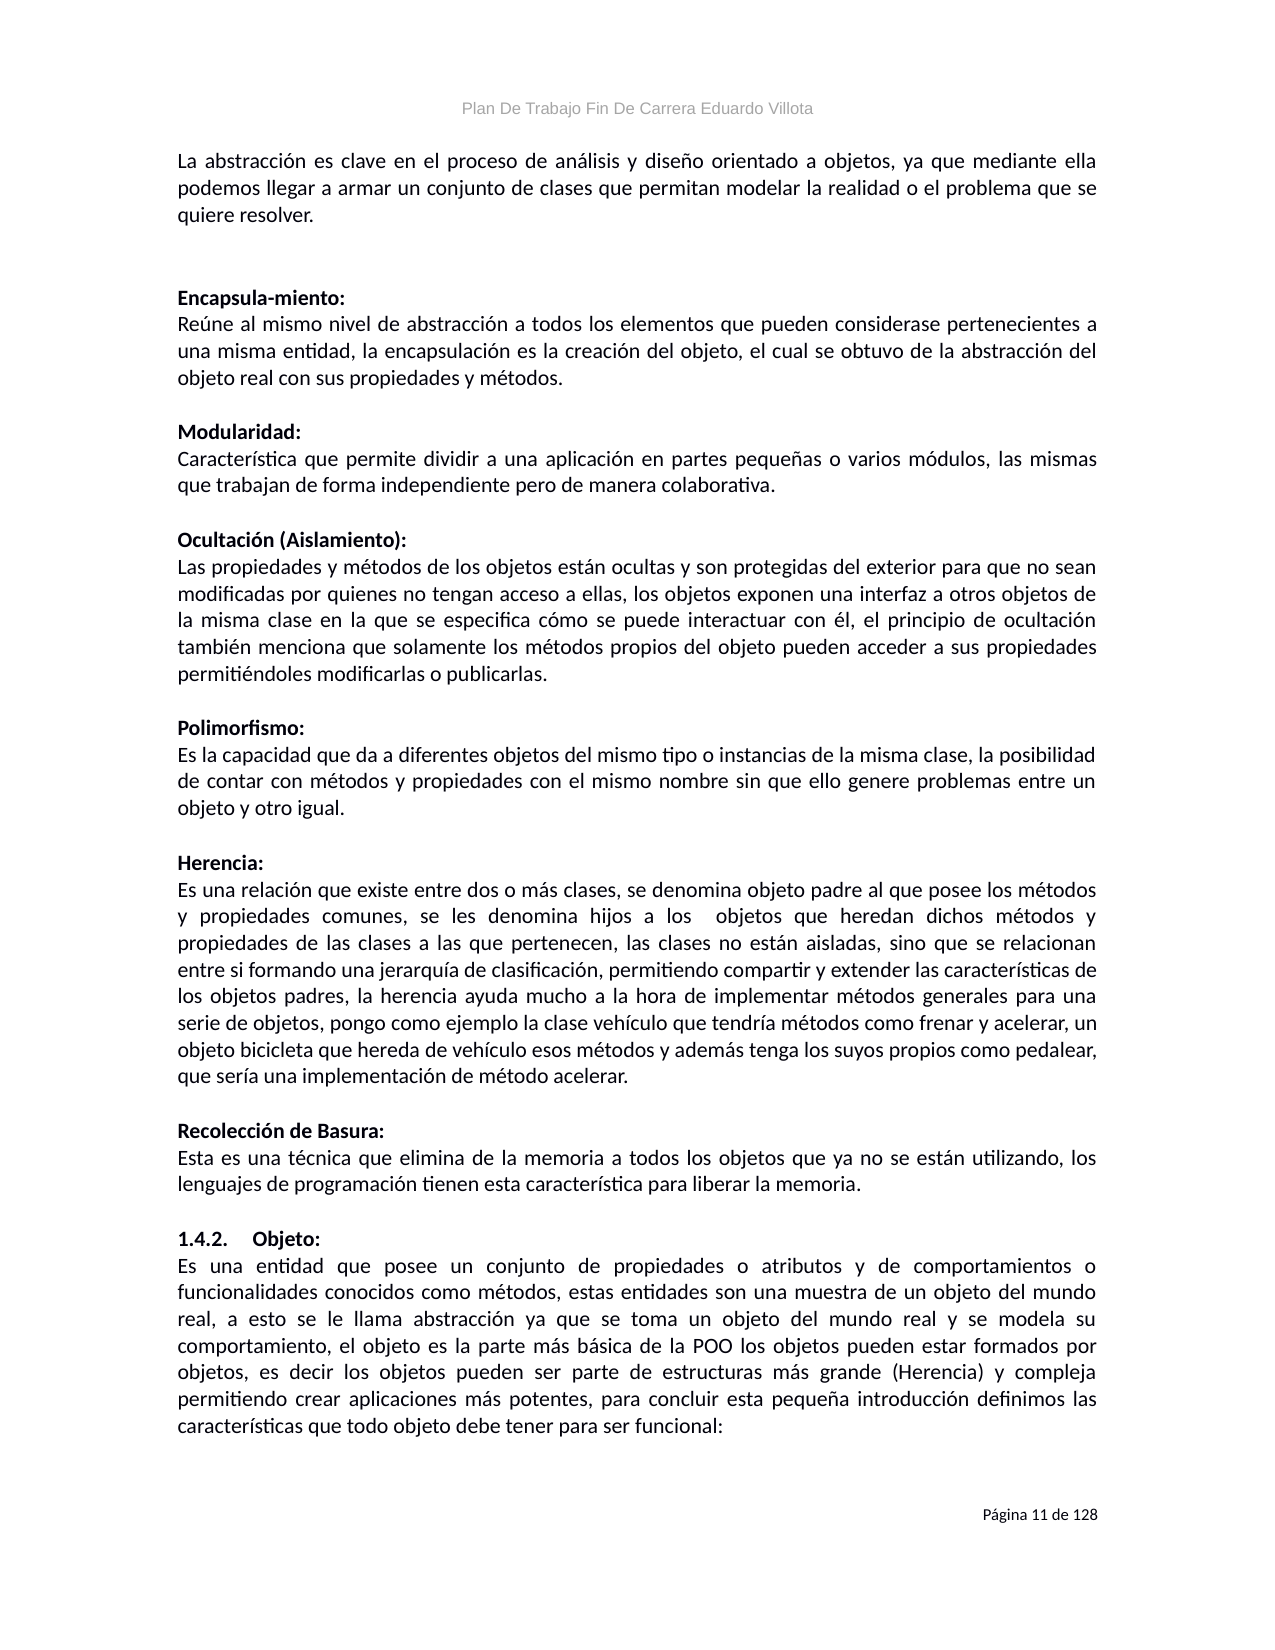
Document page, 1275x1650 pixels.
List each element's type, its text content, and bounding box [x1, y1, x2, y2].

text Las propiedades y métodos de los objetos están ocultas y son protegidas del exterior para que no sean modificadas por quienes no tengan acceso a ellas, los objetos exponen una interfaz a otros objetos de la misma clase en la que se especifica cómo se puede interactuar con él, el principio de ocultación también menciona que solamente los métodos propios del objeto pueden acceder a sus propiedades permitiéndoles modificarlas o publicarlas. [177, 553, 1098, 686]
text Característica que permite dividir a una aplicación en partes pequeñas o varios módulos, las mismas que trabajan de forma independiente pero de manera colaborativa. [177, 445, 1098, 498]
text Herencia: [177, 849, 1098, 876]
text Modularidad: [177, 418, 1098, 445]
text Encapsula-miento: [177, 284, 1098, 310]
text Reúne al mismo nivel de abstracción a todos los elementos que pueden considerase pertenecientes a una misma entidad, la encapsulación es la creación del objeto, el cual se obtuvo de la abstracción del objeto real con sus propiedades y métodos. [177, 310, 1098, 390]
text Recolección de Basura: [177, 1117, 1098, 1144]
text La abstracción es clave en el proceso de análisis y diseño orientado a objetos, ya que mediante ella podemos llegar a armar un conjunto de clases que permitan modelar la realidad o el problema que se quiere resolver. [177, 148, 1098, 228]
text Polimorfismo: [177, 714, 1098, 741]
text Ocultación (Aislamiento): [177, 526, 1098, 553]
text Es la capacidad que da a diferentes objetos del mismo tipo o instancias de la misma clase, la posibilidad de contar con métodos y propiedades con el mismo nombre sin que ello genere problemas entre un objeto y otro igual. [177, 741, 1098, 821]
text 1.4.2. Objeto: [177, 1225, 1098, 1252]
text Esta es una técnica que elimina de la memoria a todos los objetos que ya no se están utilizando, los lenguajes de programación tienen esta característica para liberar la memoria. [177, 1144, 1098, 1197]
text Es una relación que existe entre dos o más clases, se denomina objeto padre al que posee los métodos y propiedades comunes, se les denomina hijos a los objetos que heredan dichos métodos y propiedades de las clases a las que pertenecen, las clases no están aisladas, sino que se relacionan entre si formando una jerarquía de clasificación, permitiendo compartir y extender las características de los objetos padres, la herencia ayuda mucho a la hora de implementar métodos generales para una serie de objetos, pongo como ejemplo la clase vehículo que tendría métodos como frenar y acelerar, un objeto bicicleta que hereda de vehículo esos métodos y además tenga los suyos propios como pedalear, que sería una implementación de método acelerar. [177, 876, 1098, 1089]
text Es una entidad que posee un conjunto de propiedades o atributos y de comportamientos o funcionalidades conocidos como métodos, estas entidades son una muestra de un objeto del mundo real, a esto se le llama abstracción ya que se toma un objeto del mundo real y se modela su comportamiento, el objeto es la parte más básica de la POO los objetos pueden estar formados por objetos, es decir los objetos pueden ser parte de estructuras más grande (Herencia) y compleja permitiendo crear aplicaciones más potentes, para concluir esta pequeña introducción definimos las características que todo objeto debe tener para ser funcional: [177, 1252, 1098, 1438]
